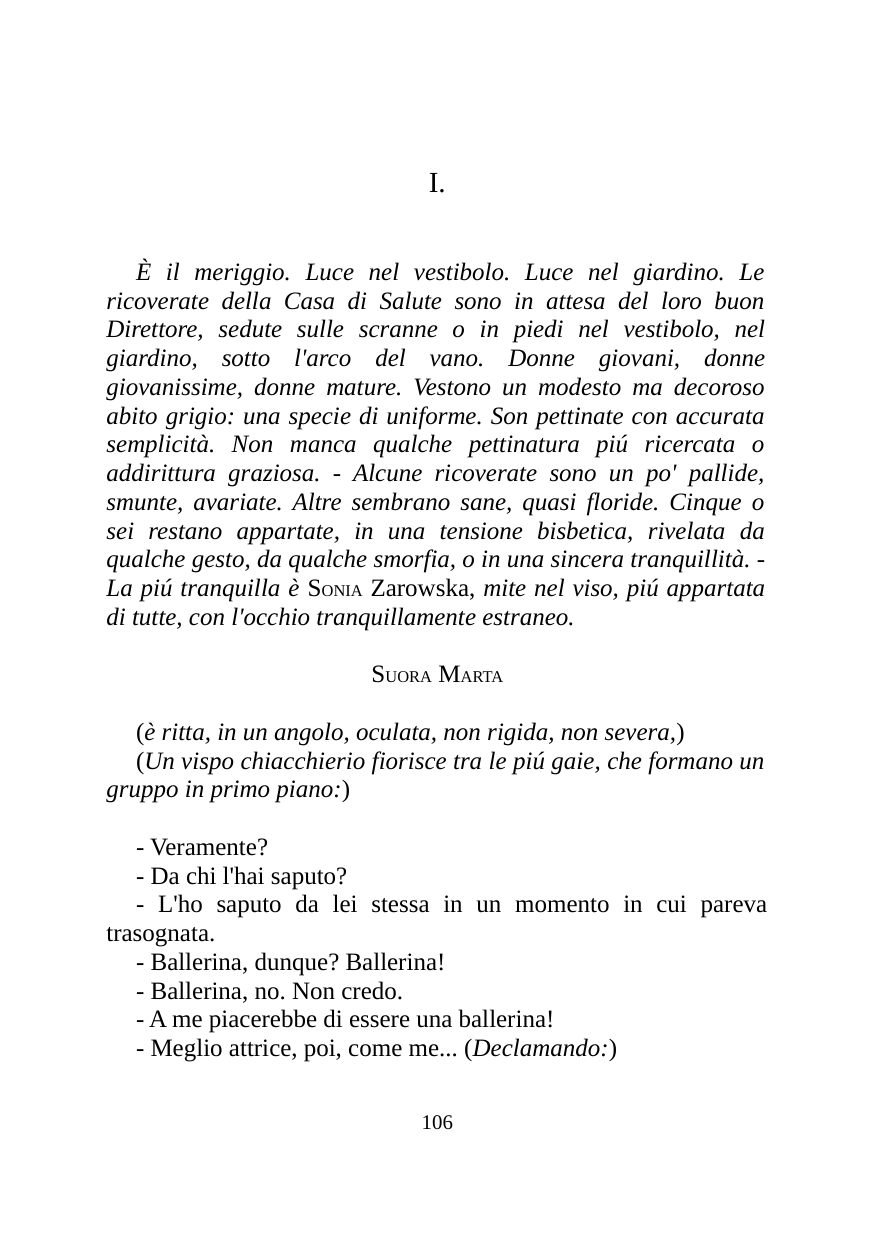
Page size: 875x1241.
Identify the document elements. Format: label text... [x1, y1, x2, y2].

text - Veramente? [106, 832, 768, 861]
text Suora Marta [106, 659, 768, 688]
text - L'ho saputo da lei stessa in un momento in cui pareva trasognata. [106, 889, 768, 947]
text - Meglio attrice, poi, come me... (Declamando:) [106, 1033, 768, 1062]
text (è ritta, in un angolo, oculata, non rigida, non severa,) [106, 717, 768, 746]
text - A me piacerebbe di essere una ballerina! [106, 1004, 768, 1033]
text È il meriggio. Luce nel vestibolo. Luce nel giardino. Le ricoverate della Casa di Salute sono in attesa del loro buon Direttore, sedute sulle scranne o in piedi nel vestibolo, nel giardino, sotto l'arco del vano. Donne giovani, donne giovanissime, donne mature. Vestono un modesto ma decoroso abito grigio: una specie di uniforme. Son pettinate con accurata semplicità. Non manca qualche pettinatura piú ricercata o addirittura graziosa. - Alcune ricoverate sono un po' pallide, smunte, avariate. Altre sembrano sane, quasi floride. Cinque o sei restano appartate, in una tensione bisbetica, rivelata da qualche gesto, da qualche smorfia, o in una sincera tranquillità. - La piú tranquilla è Sonia Zarowska, mite nel viso, piú appartata di tutte, con l'occhio tranquillamente estraneo. [106, 257, 768, 631]
text - Ballerina, dunque? Ballerina! [106, 947, 768, 976]
subtitle I. [106, 165, 768, 199]
text (Un vispo chiacchierio fiorisce tra le piú gaie, che formano un gruppo in primo piano:) [106, 746, 768, 803]
text - Ballerina, no. Non credo. [106, 976, 768, 1004]
text - Da chi l'hai saputo? [106, 861, 768, 889]
